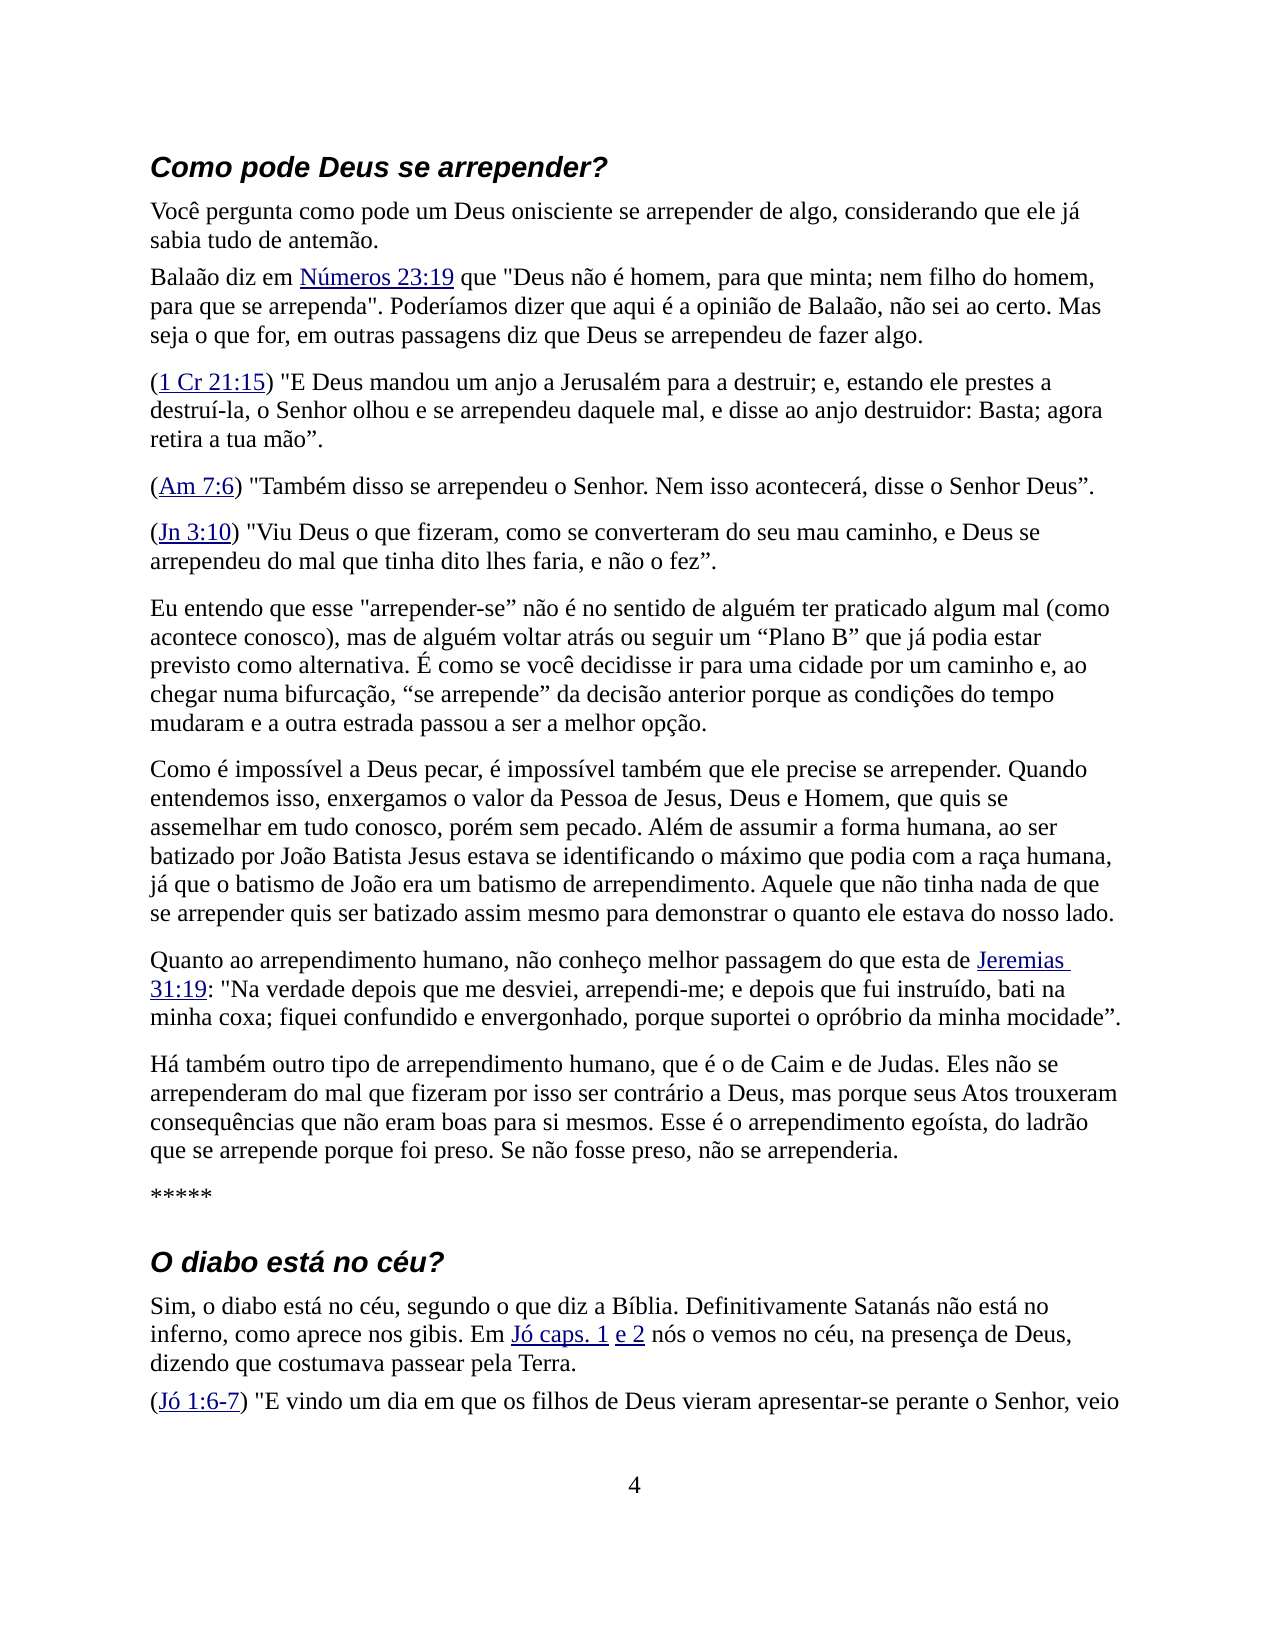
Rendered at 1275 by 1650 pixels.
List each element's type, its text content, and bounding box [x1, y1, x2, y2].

text Eu entendo que esse "arrepender-se” não é no sentido de alguém ter praticado algum mal (como acontece conosco), mas de alguém voltar atrás ou seguir um “Plano B” que já podia estar previsto como alternativa. É como se você decidisse ir para uma cidade por um caminho e, ao chegar numa bifurcação, “se arrepende” da decisão anterior porque as condições do tempo mudaram e a outra estrada passou a ser a melhor opção. [150, 593, 1125, 737]
text Balaão diz em Números 23:19 que "Deus não é homem, para que minta; nem filho do homem, para que se arrependa". Poderíamos dizer que aqui é a opinião de Balaão, não sei ao certo. Mas seja o que for, em outras passagens diz que Deus se arrependeu de fazer algo. [150, 262, 1125, 349]
text Sim, o diabo está no céu, segundo o que diz a Bíblia. Definitivamente Satanás não está no inferno, como aprece nos gibis. Em Jó caps. 1 e 2 nós o vemos no céu, na presença de Deus, dizendo que costumava passear pela Terra. [150, 1291, 1125, 1377]
text (Jn 3:10) "Viu Deus o que fizeram, como se converteram do seu mau caminho, e Deus se arrependeu do mal que tinha dito lhes faria, e não o fez”. [150, 517, 1125, 575]
text Você pergunta como pode um Deus onisciente se arrepender de algo, considerando que ele já sabia tudo de antemão. [150, 196, 1125, 253]
text Quanto ao arrependimento humano, não conheço melhor passagem do que esta de Jeremias 31:19: "Na verdade depois que me desviei, arrependi-me; e depois que fui instruído, bati na minha coxa; fiquei confundido e envergonhado, porque suportei o opróbrio da minha mocidade”. [150, 945, 1125, 1031]
subtitle O diabo está no céu? [150, 1245, 1125, 1278]
text ***** [150, 1182, 1125, 1211]
text (Am 7:6) "Também disso se arrependeu o Senhor. Nem isso acontecerá, disse o Senhor Deus”. [150, 471, 1125, 499]
text Há também outro tipo de arrependimento humano, que é o de Caim e de Judas. Eles não se arrependeram do mal que fizeram por isso ser contrário a Deus, mas porque seus Atos trouxeram consequências que não eram boas para si mesmos. Esse é o arrependimento egoísta, do ladrão que se arrepende porque foi preso. Se não fosse preso, não se arrependeria. [150, 1049, 1125, 1164]
text (Jó 1:6-7) "E vindo um dia em que os filhos de Deus vieram apresentar-se perante o Senhor, veio [150, 1386, 1125, 1415]
text (1 Cr 21:15) "E Deus mandou um anjo a Jerusalém para a destruir; e, estando ele prestes a destruí-la, o Senhor olhou e se arrependeu daquele mal, e disse ao anjo destruidor: Basta; agora retira a tua mão”. [150, 367, 1125, 453]
subtitle Como pode Deus se arrepender? [150, 150, 1125, 183]
text Como é impossível a Deus pecar, é impossível também que ele precise se arrepender. Quando entendemos isso, enxergamos o valor da Pessoa de Jesus, Deus e Homem, que quis se assemelhar em tudo conosco, porém sem pecado. Além de assumir a forma humana, ao ser batizado por João Batista Jesus estava se identificando o máximo que podia com a raça humana, já que o batismo de João era um batismo de arrependimento. Aquele que não tinha nada de que se arrepender quis ser batizado assim mesmo para demonstrar o quanto ele estava do nosso lado. [150, 754, 1125, 927]
